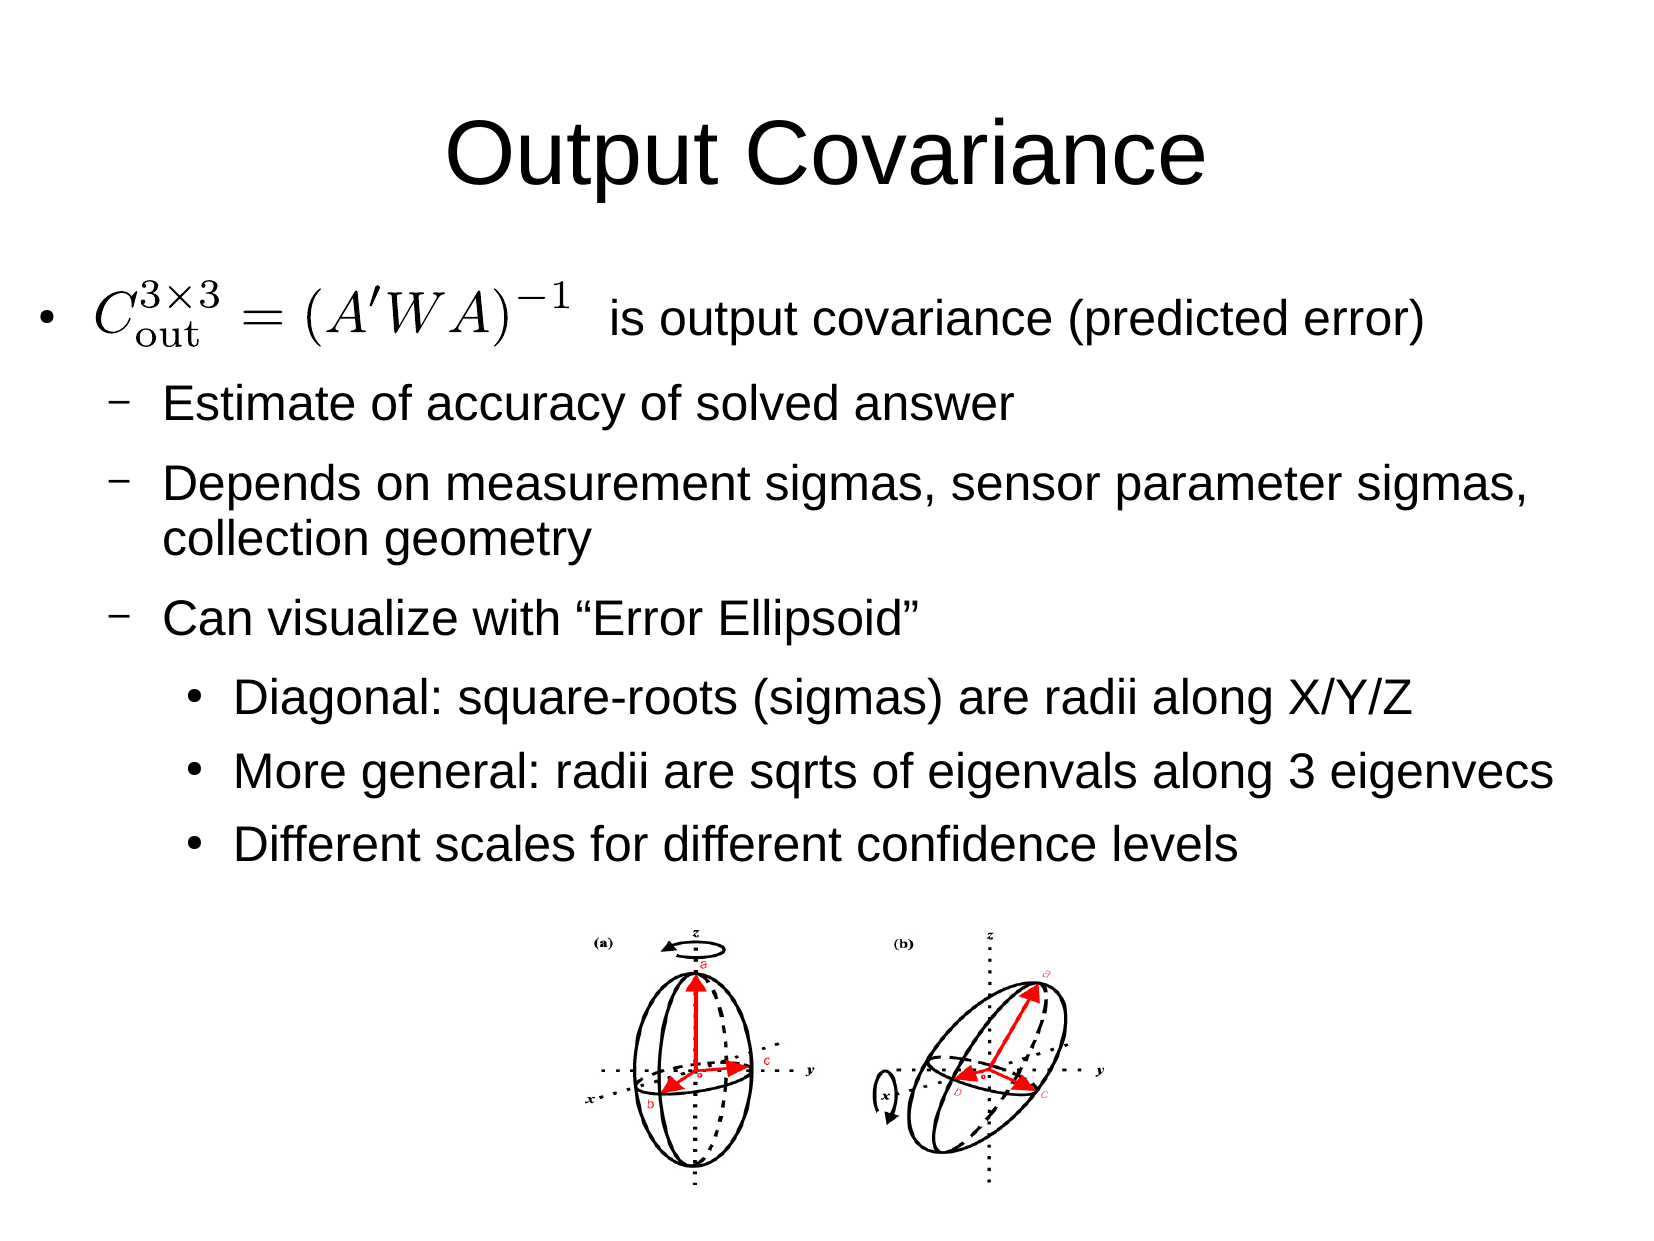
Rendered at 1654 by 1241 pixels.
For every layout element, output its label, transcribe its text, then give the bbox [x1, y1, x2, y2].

title Output Covariance [82, 49, 1571, 257]
text_box [92, 280, 573, 347]
picture [585, 930, 1104, 1185]
list is output covariance (predicted error) Estimate of accuracy of solved answer Depends on measurement sigmas, sensor parameter sigmas, collection geometry Can visualize with “Error Ellipsoid” Diagonal: square-roots (sigmas) are radii along X/Y/Z More general: radii are sqrts of eigenvals along 3 eigenvecs Different scales for different confidence levels [20, 290, 1616, 1010]
